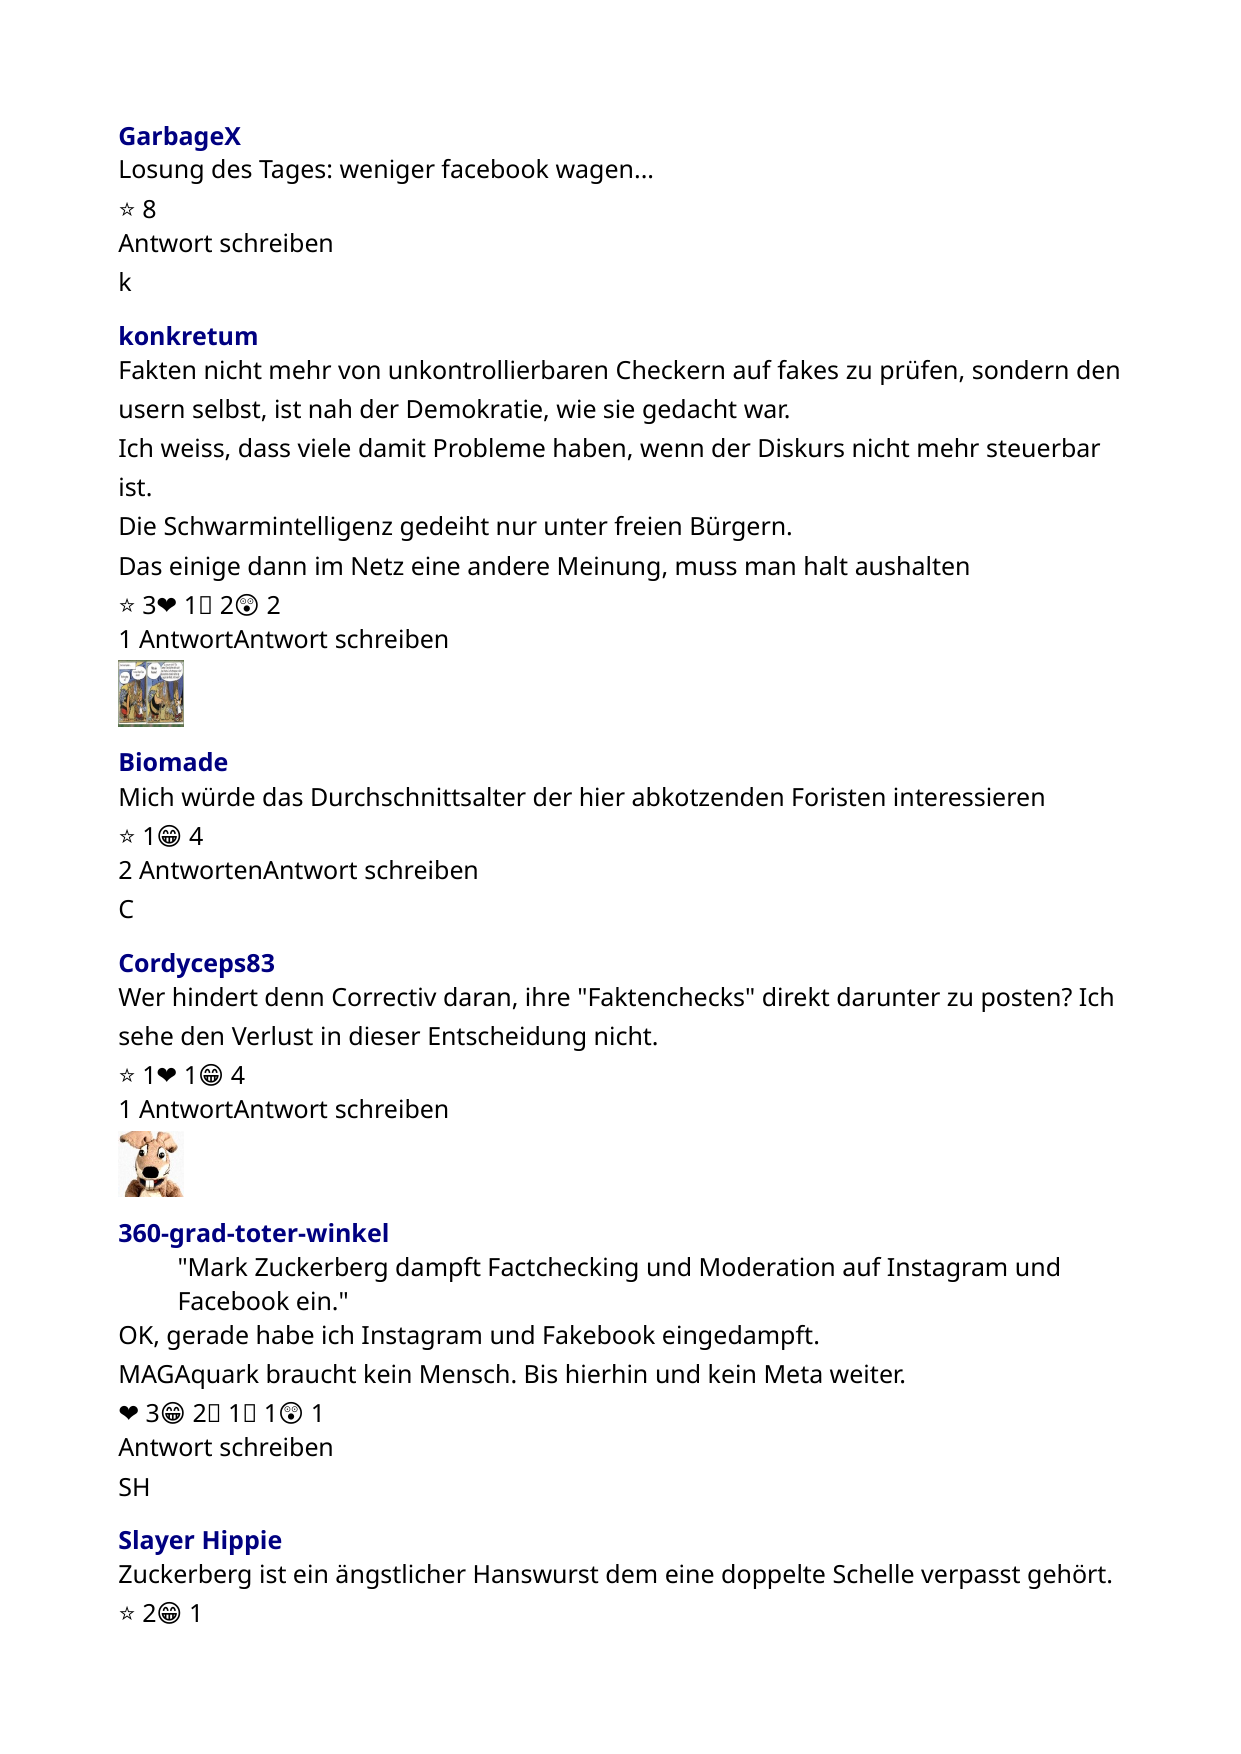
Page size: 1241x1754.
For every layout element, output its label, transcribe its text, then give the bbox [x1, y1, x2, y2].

text "Mark Zuckerberg dampft Factchecking und Moderation auf Instagram und Facebook ein." [177, 1249, 1063, 1318]
subtitle konkretum [118, 318, 1122, 352]
text 2 AntwortenAntwort schreiben [118, 852, 1122, 886]
text Fakten nicht mehr von unkontrollierbaren Checkern auf fakes zu prüfen, sondern den usern selbst, ist nah der Demokratie, wie sie gedacht war. [118, 352, 1122, 426]
subtitle Biomade [118, 745, 1122, 779]
text Die Schwarmintelligenz gedeiht nur unter freien Bürgern. [118, 509, 1122, 543]
text 1 AntwortAntwort schreiben [118, 1092, 1122, 1126]
text ⭐️ 3❤️ 1🤨 2😲 2 [118, 587, 1122, 621]
text Antwort schreiben [118, 225, 1122, 259]
text C [118, 892, 1122, 926]
text Wer hindert denn Correctiv daran, ihre "Faktenchecks" direkt darunter zu posten? Ich sehe den Verlust in dieser Entscheidung nicht. [118, 979, 1122, 1053]
text 1 AntwortAntwort schreiben [118, 621, 1122, 656]
subtitle Cordyceps83 [118, 945, 1122, 979]
text Losung des Tages: weniger facebook wagen... [118, 152, 1122, 186]
text k [118, 264, 1122, 299]
subtitle Slayer Hippie [118, 1523, 1122, 1557]
text Mich würde das Durchschnittsalter der hier abkotzenden Foristen interessieren [118, 779, 1122, 813]
text ⭐️ 1❤️ 1😁 4 [118, 1058, 1122, 1092]
text Ich weiss, dass viele damit Probleme haben, wenn der Diskurs nicht mehr steuerbar ist. [118, 431, 1122, 504]
picture [118, 660, 184, 727]
text OK, gerade habe ich Instagram und Fakebook eingedampft. [118, 1318, 1122, 1352]
subtitle GarbageX [118, 118, 1122, 152]
text SH [118, 1469, 1122, 1503]
text ⭐️ 8 [118, 191, 1122, 225]
subtitle 360-grad-toter-winkel [118, 1215, 1122, 1249]
text MAGAquark braucht kein Mensch. Bis hierhin und kein Meta weiter. [118, 1357, 1122, 1391]
text ❤️ 3😁 2🙁 1🤨 1😲 1 [118, 1396, 1122, 1430]
text Zuckerberg ist ein ängstlicher Hanswurst dem eine doppelte Schelle verpasst gehört. [118, 1557, 1122, 1591]
text ⭐️ 2😁 1 [118, 1596, 1122, 1630]
text Das einige dann im Netz eine andere Meinung, muss man halt aushalten [118, 548, 1122, 582]
text Antwort schreiben [118, 1430, 1122, 1464]
text ⭐️ 1😁 4 [118, 818, 1122, 852]
picture [118, 1131, 184, 1197]
